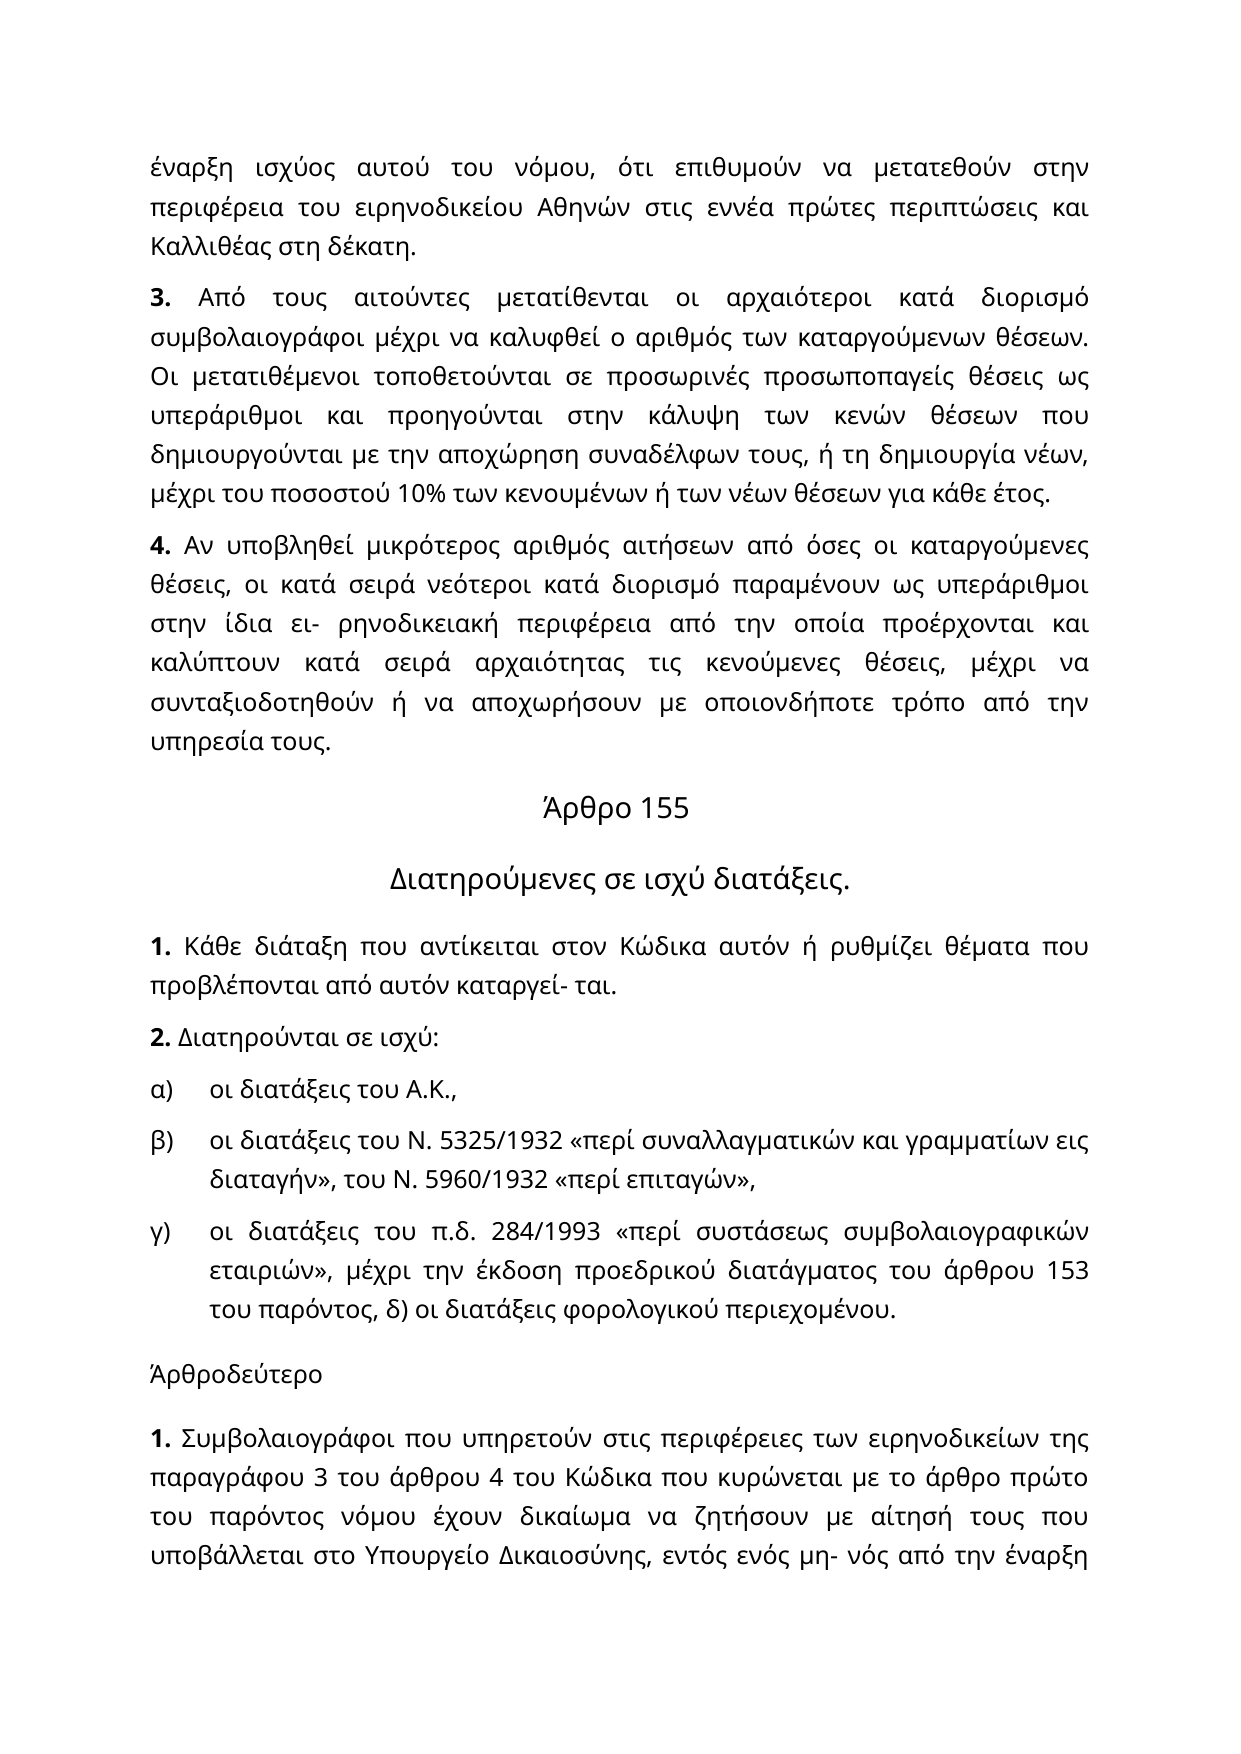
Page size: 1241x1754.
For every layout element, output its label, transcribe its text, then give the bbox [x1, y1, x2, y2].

list β) οι διατάξεις του Ν. 5325/1932 «περί συναλλαγματικών και γραμματίων εις διαταγήν», του Ν. 5960/1932 «περί επιταγών», [150, 1123, 1090, 1196]
text Άρθροδεύτερο [150, 1356, 1090, 1390]
text 2. Διατηρούνται σε ισχύ: [150, 1019, 1090, 1054]
list γ) οι διατάξεις του π.δ. 284/1993 «περί συστάσεως συμβολαιογραφικών εταιριών», μέχρι την έκδοση προεδρικού διατάγματος του άρθρου 153 του παρόντος, δ) οι διατάξεις φορολογικού περιεχομένου. [150, 1214, 1090, 1326]
text 1. Κάθε διάταξη που αντίκειται στον Κώδικα αυτόν ή ρυθμίζει θέματα που προβλέπονται από αυτόν καταργεί- ται. [150, 929, 1090, 1002]
subtitle Διατηρούμενες σε ισχύ διατάξεις. [150, 858, 1090, 898]
subtitle Άρθρο 155 [150, 787, 1090, 827]
text 3. Από τους αιτούντες μετατίθενται οι αρχαιότεροι κατά διορισμό συμβολαιογράφοι μέχρι να καλυφθεί ο αριθμός των καταργούμενων θέσεων. Οι μετατιθέμενοι τοποθετούνται σε προσωρινές προσωποπαγείς θέσεις ως υπεράριθμοι και προηγούνται στην κάλυψη των κενών θέσεων που δημιουργούνται με την αποχώρηση συναδέλφων τους, ή τη δημιουργία νέων, μέχρι του ποσοστού 10% των κενουμένων ή των νέων θέσεων για κάθε έτος. [150, 280, 1090, 510]
text έναρξη ισχύος αυτού του νόμου, ότι επιθυμούν να μετατεθούν στην περιφέρεια του ειρηνοδικείου Αθηνών στις εννέα πρώτες περιπτώσεις και Καλλιθέας στη δέκατη. [150, 150, 1090, 262]
list α) οι διατάξεις του Α.Κ., [150, 1071, 1090, 1105]
text 4. Αν υποβληθεί μικρότερος αριθμός αιτήσεων από όσες οι καταργούμενες θέσεις, οι κατά σειρά νεότεροι κατά διορισμό παραμένουν ως υπεράριθμοι στην ίδια ει- ρηνοδικειακή περιφέρεια από την οποία προέρχονται και καλύπτουν κατά σειρά αρχαιότητας τις κενούμενες θέσεις, μέχρι να συνταξιοδοτηθούν ή να αποχωρήσουν με οποιονδήποτε τρόπο από την υπηρεσία τους. [150, 527, 1090, 757]
text 1. Συμβολαιογράφοι που υπηρετούν στις περιφέρειες των ειρηνοδικείων της παραγράφου 3 του άρθρου 4 του Κώδικα που κυρώνεται με το άρθρο πρώτο του παρόντος νόμου έχουν δικαίωμα να ζητήσουν με αίτησή τους που υποβάλλεται στο Υπουργείο Δικαιοσύνης, εντός ενός μη- νός από την έναρξη [150, 1420, 1090, 1572]
